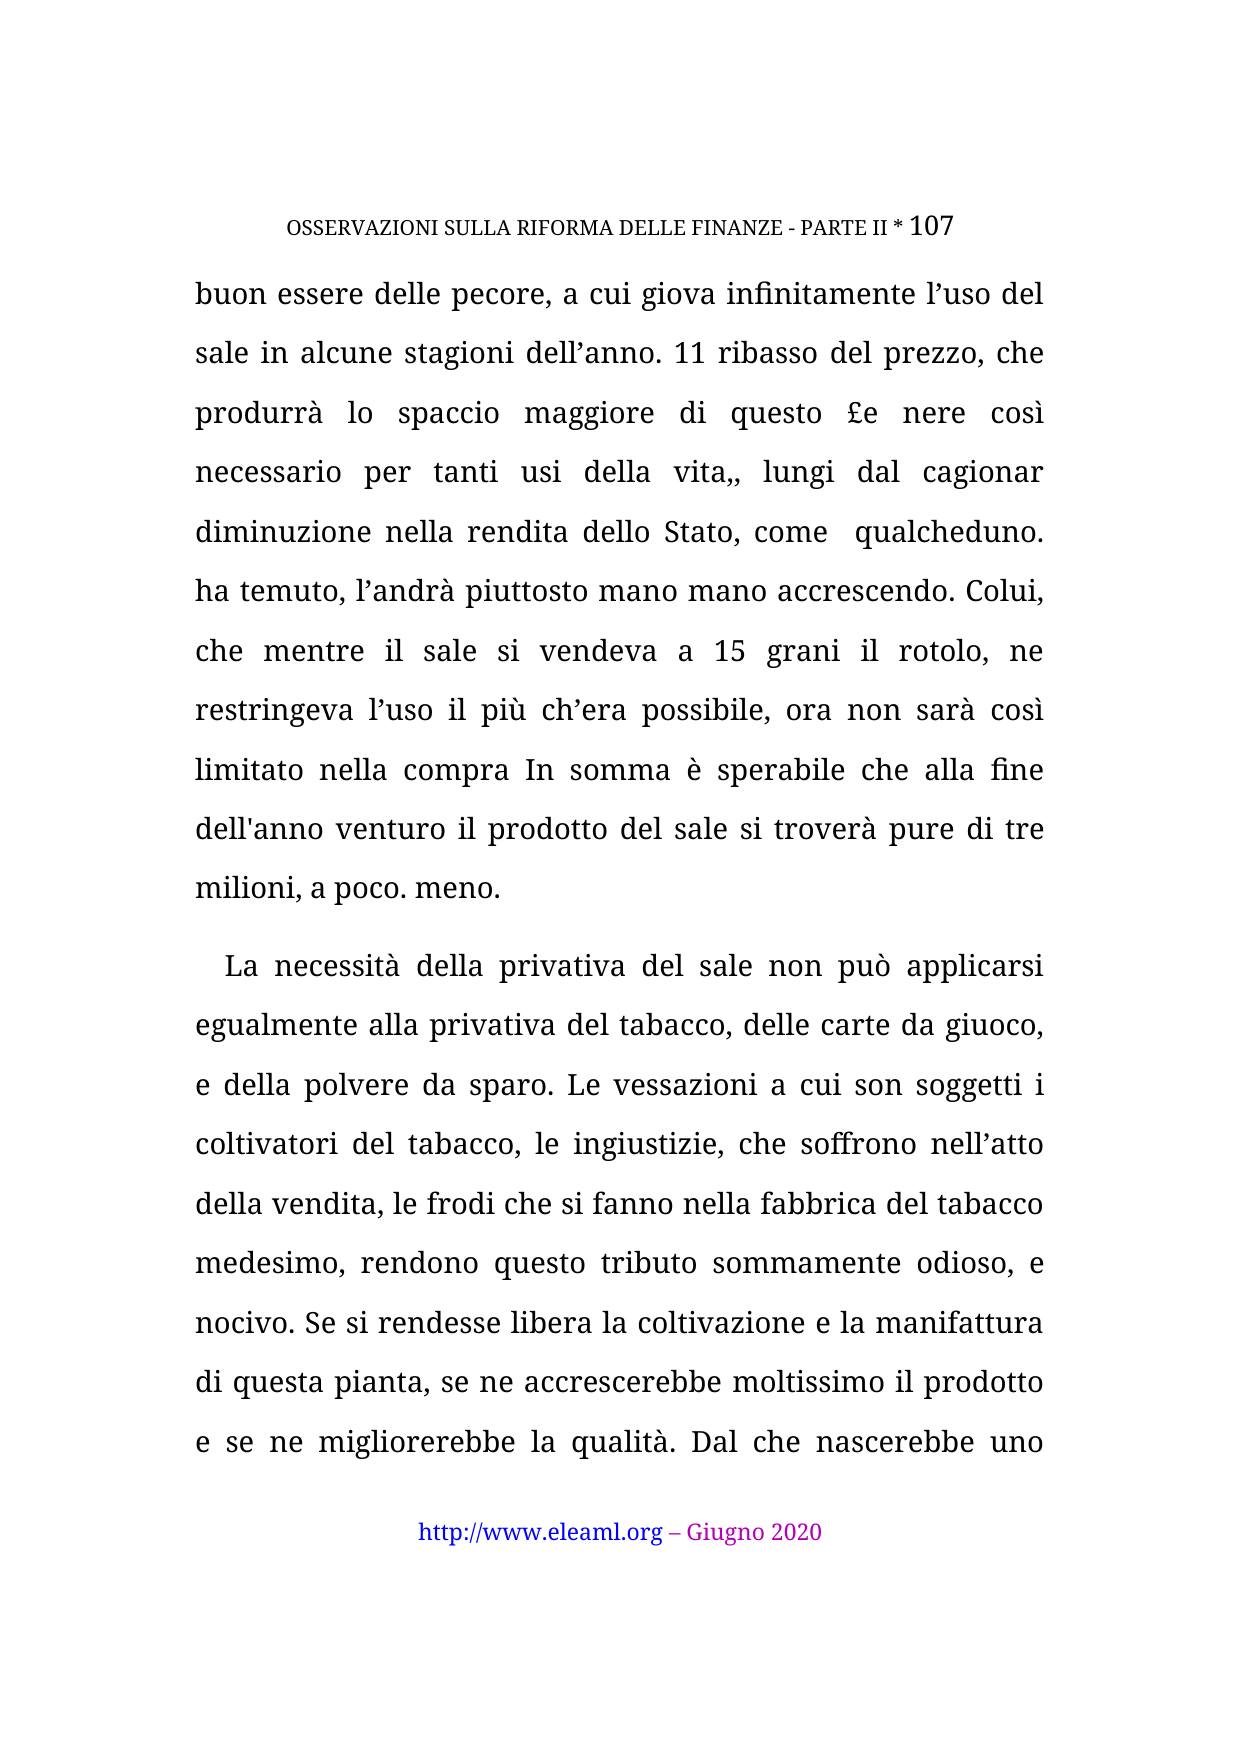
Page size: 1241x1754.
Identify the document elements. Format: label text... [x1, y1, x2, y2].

text La necessità della privativa del sale non può applicarsi egualmente alla privativa del tabacco, delle carte da giuoco, e della polvere da sparo. Le vessazioni a cui son soggetti i coltivatori del tabacco, le ingiustizie, che soffrono nell’atto della vendita, le frodi che si fanno nella fabbrica del tabacco medesimo, rendono questo tributo sommamente odioso, e nocivo. Se si rendesse libera la coltivazione e la manifattura di questa pianta, se ne accrescerebbe moltissimo il prodotto e se ne migliorerebbe la qualità. Dal che nascerebbe uno [195, 945, 1045, 1461]
text buon essere delle pecore, a cui giova infinitamente l’uso del sale in alcune stagioni dell’anno. 11 ribasso del prezzo, che produrrà lo spaccio maggiore di questo £e nere così necessario per tanti usi della vita,, lungi dal cagionar diminuzione nella rendita dello Stato, come qualcheduno. ha temuto, l’andrà piuttosto mano mano accrescendo. Colui, che mentre il sale si vendeva a 15 grani il rotolo, ne restringeva l’uso il più ch’era possibile, ora non sarà così limitato nella compra In somma è sperabile che alla fine dell'anno venturo il prodotto del sale si troverà pure di tre milioni, a poco. meno. [195, 273, 1045, 907]
